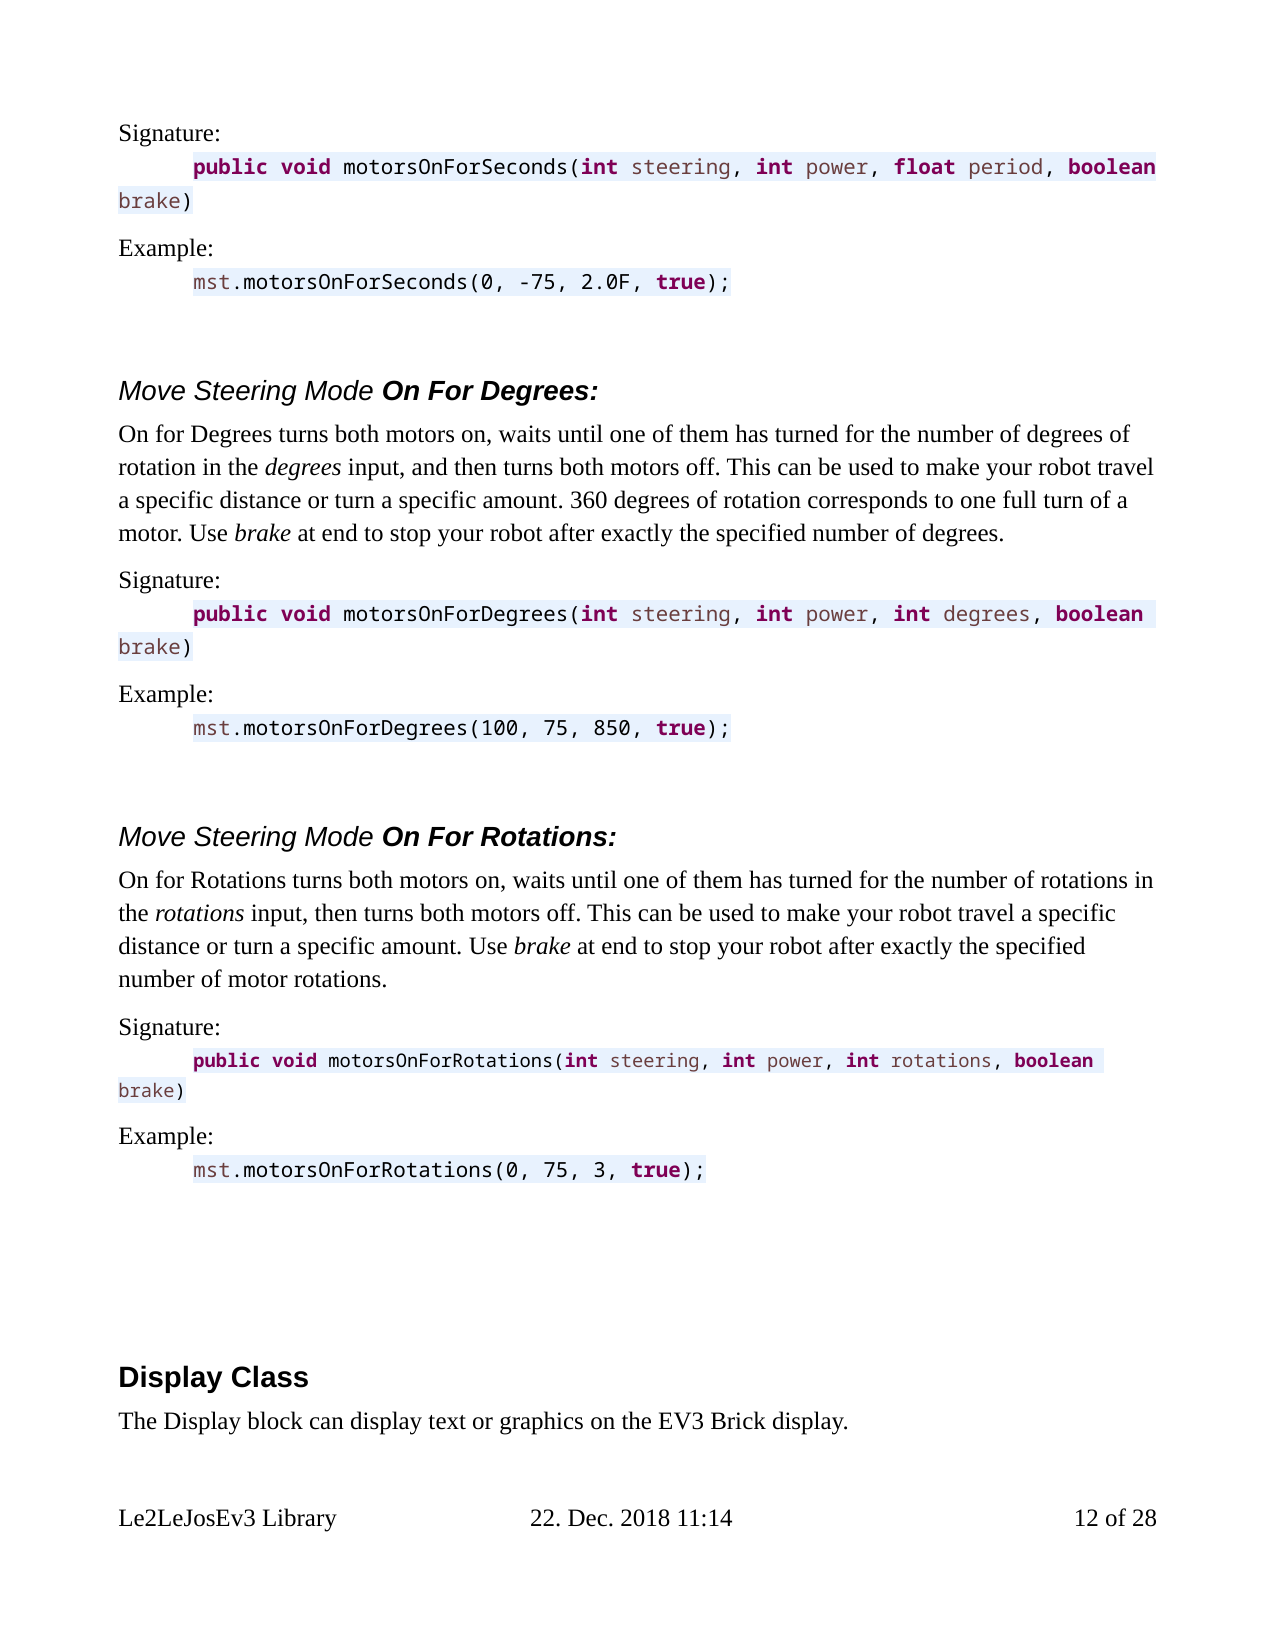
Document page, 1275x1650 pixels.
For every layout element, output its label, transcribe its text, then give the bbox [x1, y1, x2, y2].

text Example: mst.motorsOnForRotations(0, 75, 3, true); [118, 1121, 1157, 1183]
text On for Rotations turns both motors on, waits until one of them has turned for the number of rotations in the rotations input, then turns both motors off. This can be used to make your robot travel a specific distance or turn a specific amount. Use brake at end to stop your robot after exactly the specified number of motor rotations. [118, 865, 1157, 993]
text Example: mst.motorsOnForDegrees(100, 75, 850, true); [118, 679, 1157, 742]
subtitle Display Class [118, 1360, 1157, 1393]
text Signature: public void motorsOnForRotations(int steering, int power, int rotations, boolean brake) [118, 1012, 1157, 1103]
text The Display block can display text or graphics on the EV3 Brick display. [118, 1406, 1157, 1435]
text Example: mst.motorsOnForSeconds(0, -75, 2.0F, true); [118, 233, 1157, 296]
text On for Degrees turns both motors on, waits until one of them has turned for the number of degrees of rotation in the degrees input, and then turns both motors off. This can be used to make your robot travel a specific distance or turn a specific amount. 360 degrees of rotation corresponds to one full turn of a motor. Use brake at end to stop your robot after exactly the specified number of degrees. [118, 419, 1157, 547]
subtitle Move Steering Mode On For Degrees: [118, 374, 1157, 406]
text Signature: public void motorsOnForDegrees(int steering, int power, int degrees, boolean brake) [118, 566, 1157, 661]
subtitle Move Steering Mode On For Rotations: [118, 821, 1157, 852]
text Signature: public void motorsOnForSeconds(int steering, int power, float period, boolean brake) [118, 118, 1157, 214]
